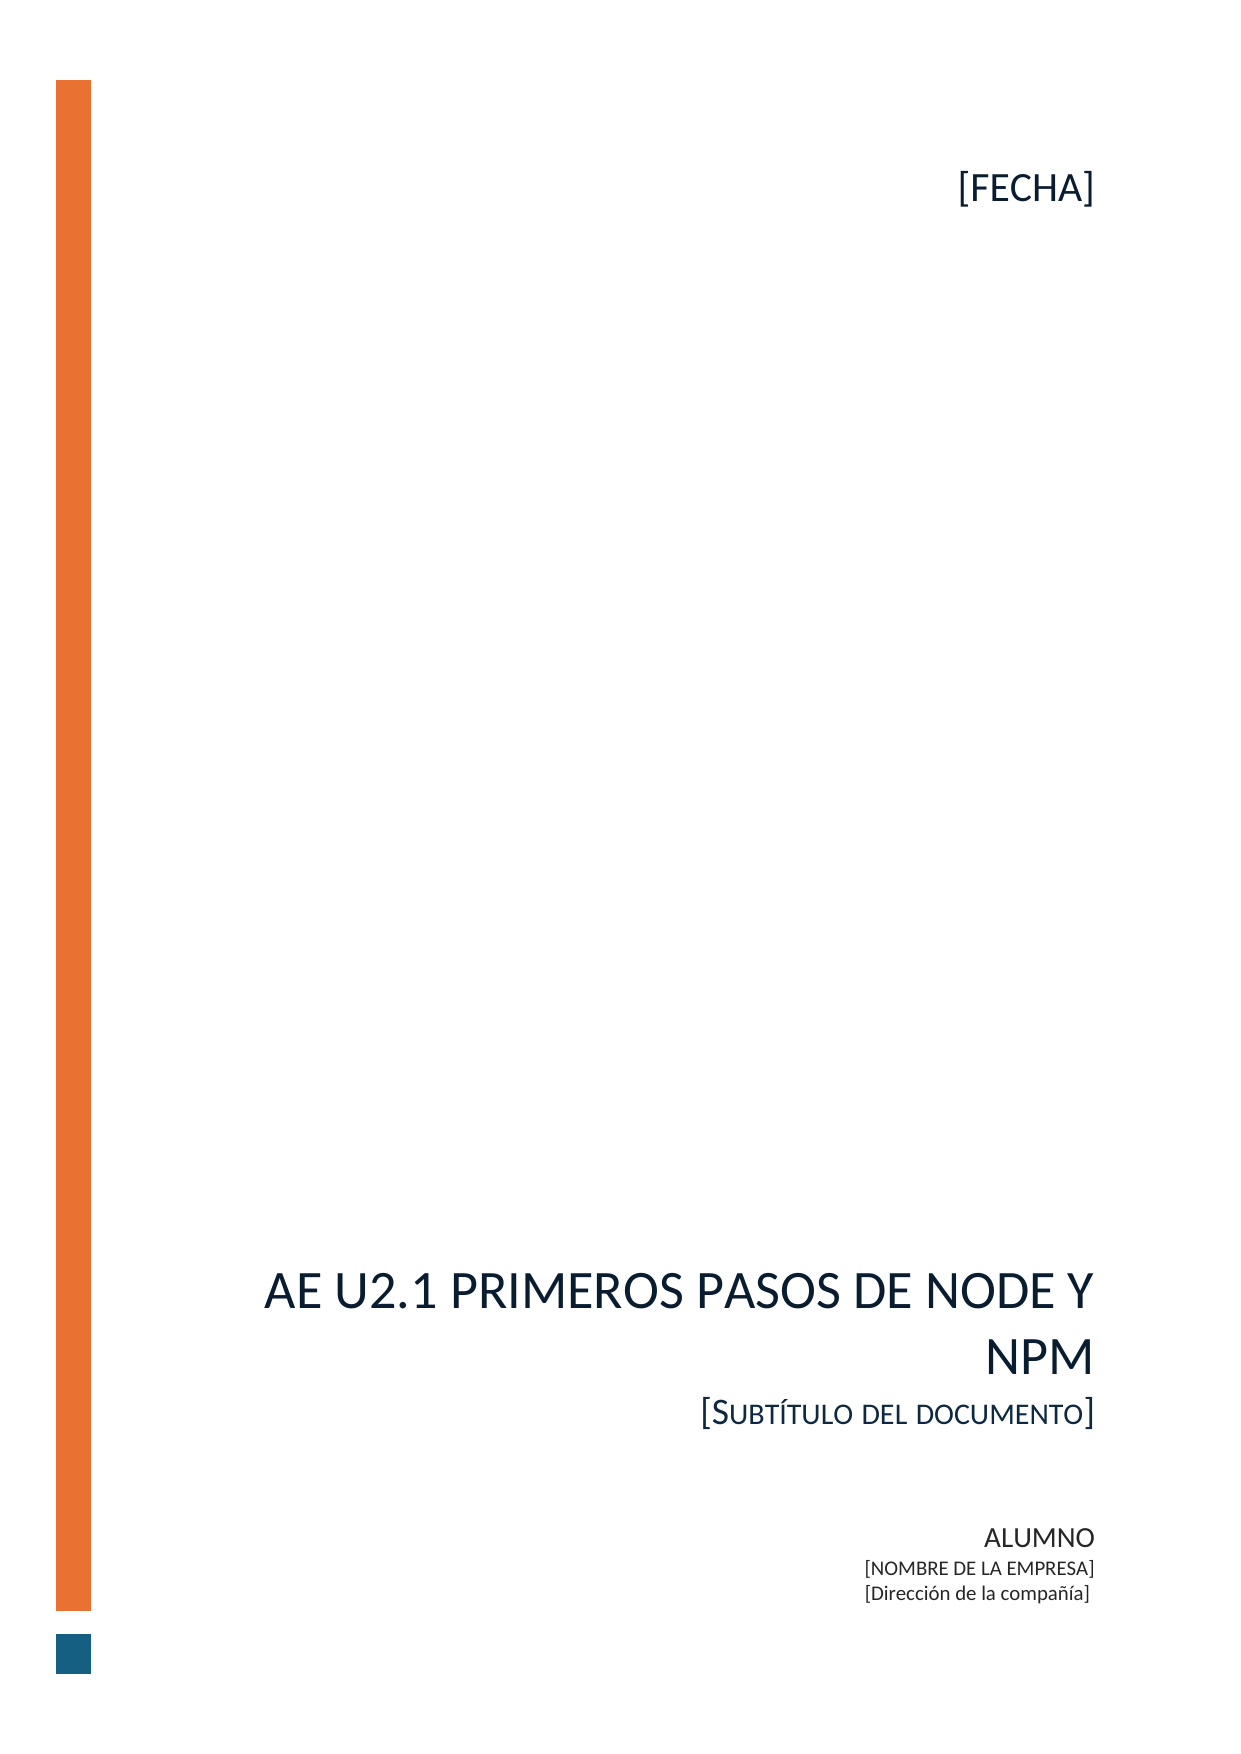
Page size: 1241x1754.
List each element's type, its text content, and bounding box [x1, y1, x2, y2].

text AE U2.1 Primeros pasos de Node y NPM [186, 1256, 1095, 1388]
text [Subtítulo del documento] [186, 1388, 1095, 1434]
text alumno [186, 1519, 1095, 1555]
text [Fecha] [186, 161, 1095, 211]
text [Nombre de la empresa] [186, 1555, 1095, 1581]
text [Dirección de la compañía] [186, 1581, 1095, 1606]
